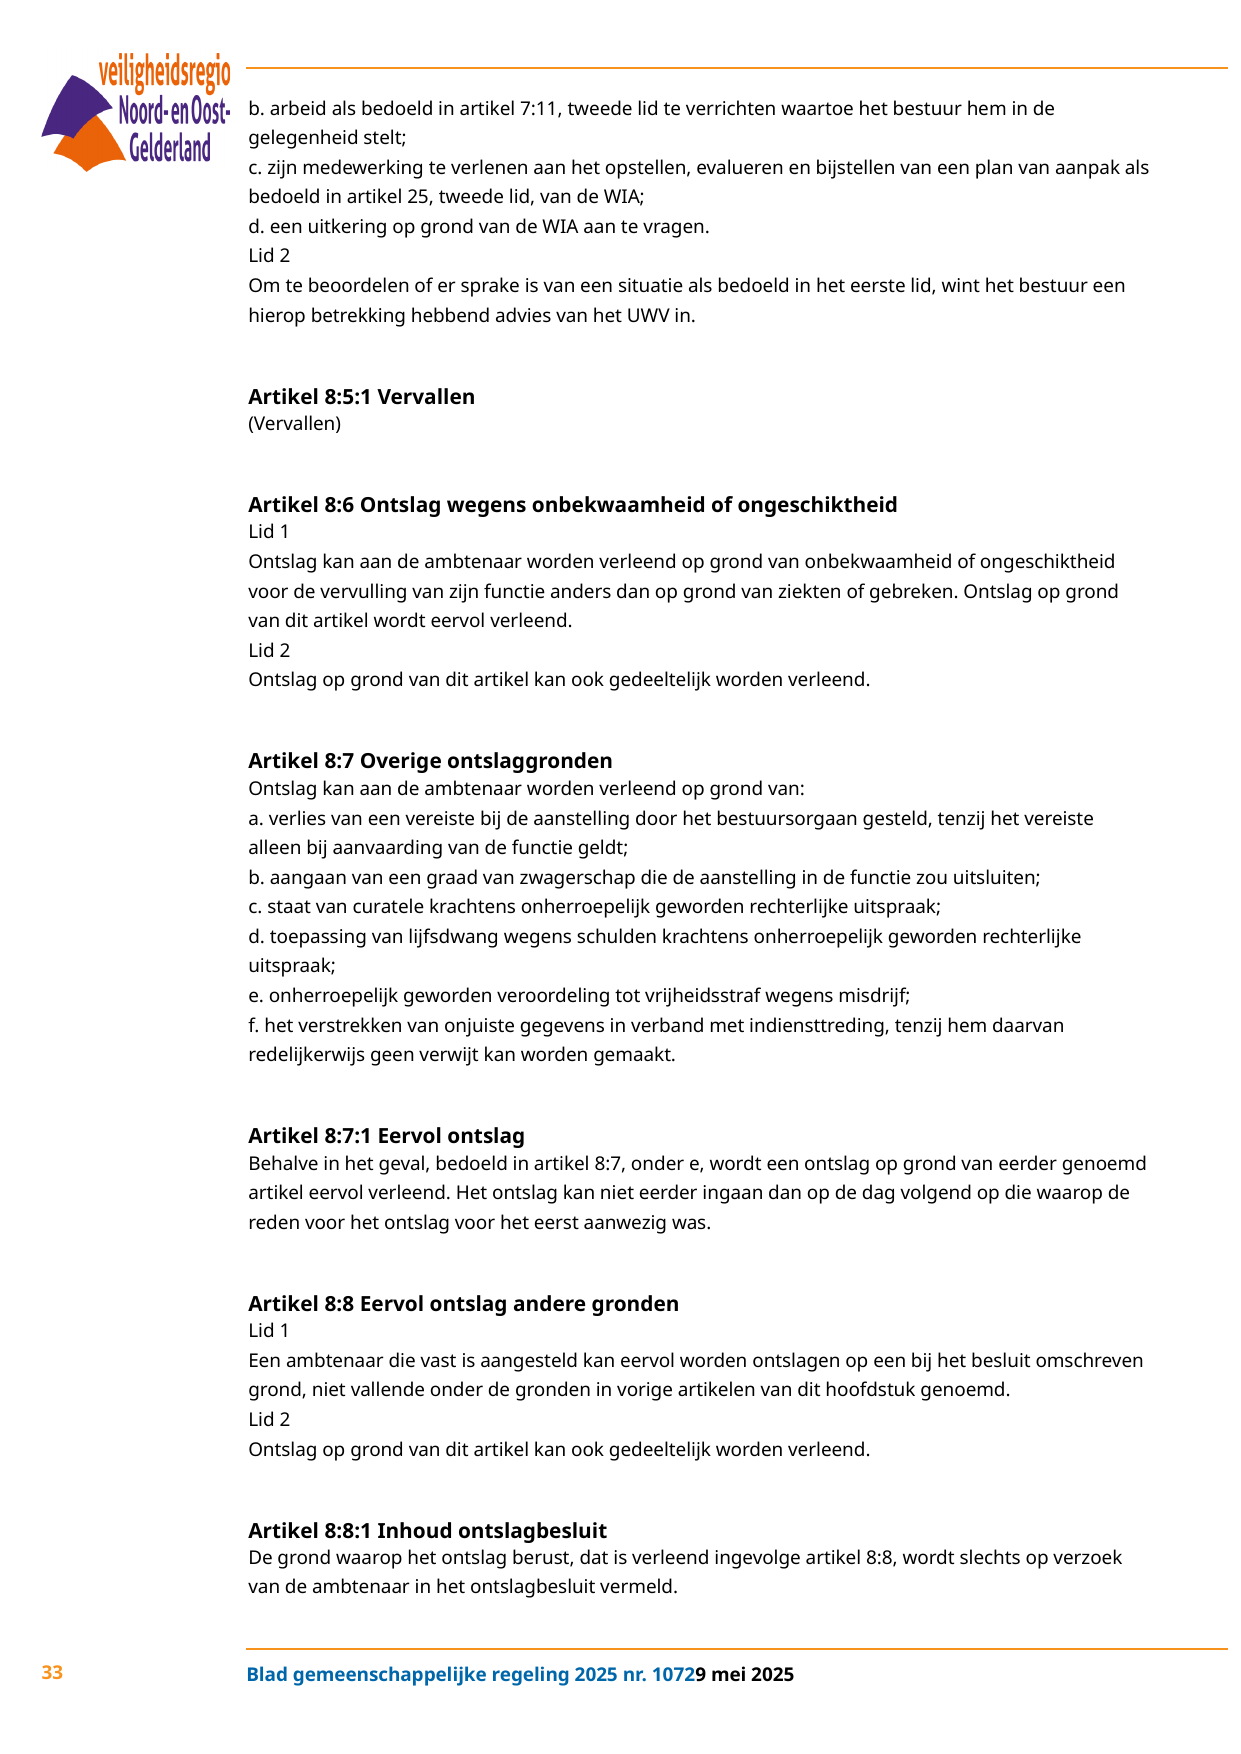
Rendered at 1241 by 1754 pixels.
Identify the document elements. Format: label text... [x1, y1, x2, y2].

text e. onherroepelijk geworden veroordeling tot vrijheidsstraf wegens misdrijf; [248, 982, 1152, 1008]
text Om te beoordelen of er sprake is van een situatie als bedoeld in het eerste lid, wint het bestuur een hierop betrekking hebbend advies van het UWV in. [248, 272, 1152, 328]
text Een ambtenaar die vast is aangesteld kan eervol worden ontslagen op een bij het besluit omschreven grond, niet vallende onder de gronden in vorige artikelen van dit hoofdstuk genoemd. [248, 1347, 1152, 1402]
text d. toepassing van lijfsdwang wegens schulden krachtens onherroepelijk geworden rechterlijke uitspraak; [248, 923, 1152, 978]
text b. arbeid als bedoeld in artikel 7:11, tweede lid te verrichten waartoe het bestuur hem in de gelegenheid stelt; [248, 95, 1152, 150]
text Artikel 8:7 Overige ontslaggronden [248, 747, 1152, 775]
text Lid 1 [248, 1317, 1152, 1343]
text d. een uitkering op grond van de WIA aan te vragen. [248, 213, 1152, 239]
text Artikel 8:5:1 Vervallen [248, 382, 1152, 410]
text f. het verstrekken van onjuiste gegevens in verband met indiensttreding, tenzij hem daarvan redelijkerwijs geen verwijt kan worden gemaakt. [248, 1012, 1152, 1067]
text c. staat van curatele krachtens onherroepelijk geworden rechterlijke uitspraak; [248, 893, 1152, 919]
text Behalve in het geval, bedoeld in artikel 8:7, onder e, wordt een ontslag op grond van eerder genoemd artikel eervol verleend. Het ontslag kan niet eerder ingaan dan op de dag volgend op die waarop de reden voor het ontslag voor het eerst aanwezig was. [248, 1150, 1152, 1235]
text Artikel 8:6 Ontslag wegens onbekwaamheid of ongeschiktheid [248, 490, 1152, 519]
text Ontslag op grond van dit artikel kan ook gedeeltelijk worden verleend. [248, 667, 1152, 692]
text a. verlies van een vereiste bij de aanstelling door het bestuursorgaan gesteld, tenzij het vereiste alleen bij aanvaarding van de functie geldt; [248, 805, 1152, 860]
text (Vervallen) [248, 410, 1152, 436]
text c. zijn medewerking te verlenen aan het opstellen, evalueren en bijstellen van een plan van aanpak als bedoeld in artikel 25, tweede lid, van de WIA; [248, 154, 1152, 209]
text Lid 2 [248, 1406, 1152, 1432]
text Lid 2 [248, 637, 1152, 663]
text Ontslag kan aan de ambtenaar worden verleend op grond van: [248, 775, 1152, 801]
picture [41, 47, 231, 172]
text Artikel 8:8 Eervol ontslag andere gronden [248, 1289, 1152, 1317]
text Lid 2 [248, 243, 1152, 268]
text De grond waarop het ontslag berust, dat is verleend ingevolge artikel 8:8, wordt slechts op verzoek van de ambtenaar in het ontslagbesluit vermeld. [248, 1544, 1152, 1599]
text Lid 1 [248, 519, 1152, 544]
text b. aangaan van een graad van zwagerschap die de aanstelling in de functie zou uitsluiten; [248, 864, 1152, 889]
text Artikel 8:7:1 Eervol ontslag [248, 1121, 1152, 1150]
text Ontslag op grond van dit artikel kan ook gedeeltelijk worden verleend. [248, 1436, 1152, 1461]
text Ontslag kan aan de ambtenaar worden verleend op grond van onbekwaamheid of ongeschiktheid voor de vervulling van zijn functie anders dan op grond van ziekten of gebreken. Ontslag op grond van dit artikel wordt eervol verleend. [248, 548, 1152, 633]
text Artikel 8:8:1 Inhoud ontslagbesluit [248, 1516, 1152, 1544]
